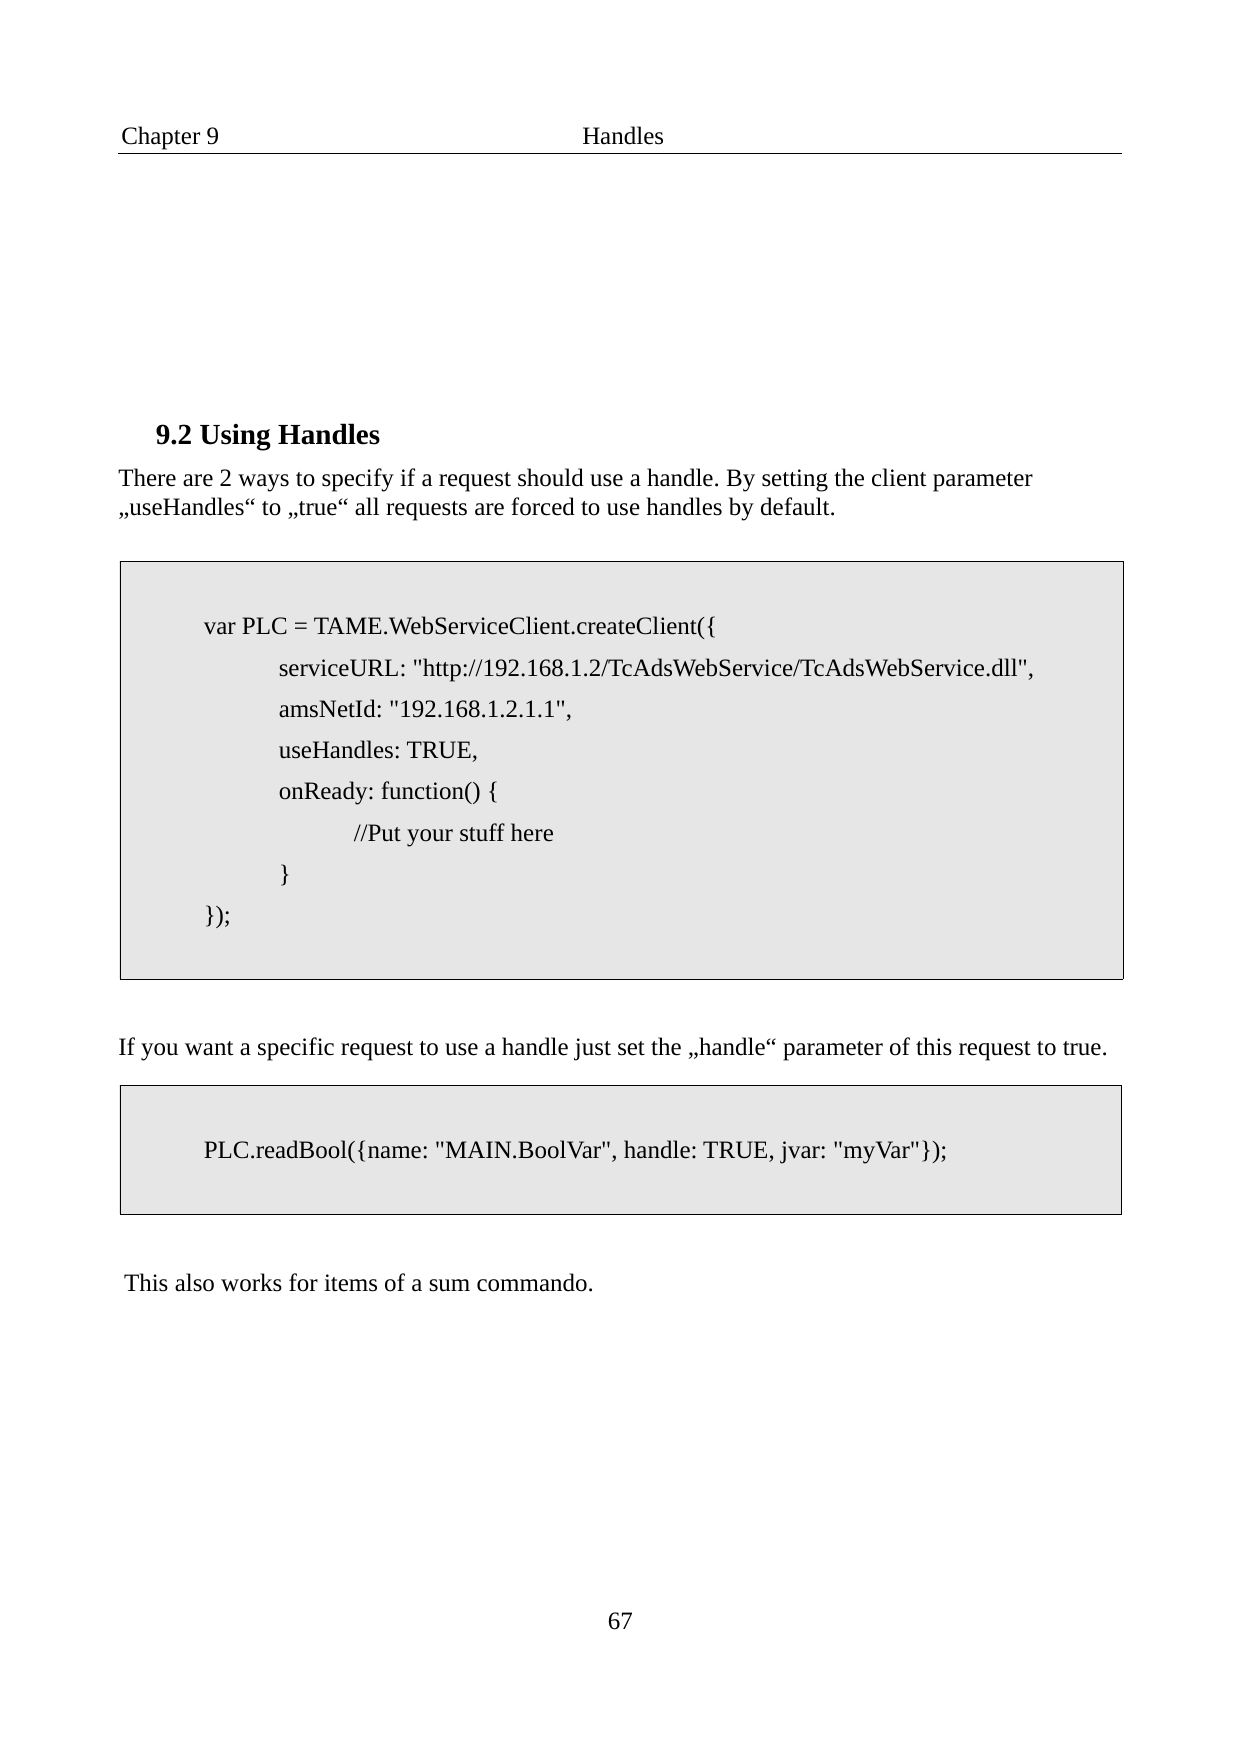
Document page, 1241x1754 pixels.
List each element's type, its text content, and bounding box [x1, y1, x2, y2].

text PLC.readBool({name: "MAIN.BoolVar", handle: TRUE, jvar: "myVar"}); [128, 1136, 1112, 1164]
subtitle 9.2 Using Handles [156, 417, 1122, 451]
text If you want a specific request to use a handle just set the „handle“ parameter of this request to true. [118, 1032, 1122, 1061]
text }); [128, 900, 1114, 929]
text There are 2 ways to specify if a request should use a handle. By setting the client parameter „useHandles“ to „true“ all requests are forced to use handles by default. [118, 463, 1122, 521]
text var PLC = TAME.WebServiceClient.createClient({ [128, 611, 1114, 640]
text This also works for items of a sum commando. [118, 1268, 1122, 1296]
text onReady: function() { [128, 776, 1114, 805]
text serviceURL: "http://192.168.1.2/TcAdsWebService/TcAdsWebService.dll", [128, 653, 1114, 681]
text amsNetId: "192.168.1.2.1.1", [128, 694, 1114, 723]
text //Put your stuff here [128, 818, 1114, 846]
text useHandles: TRUE, [128, 735, 1114, 764]
text } [128, 859, 1114, 888]
